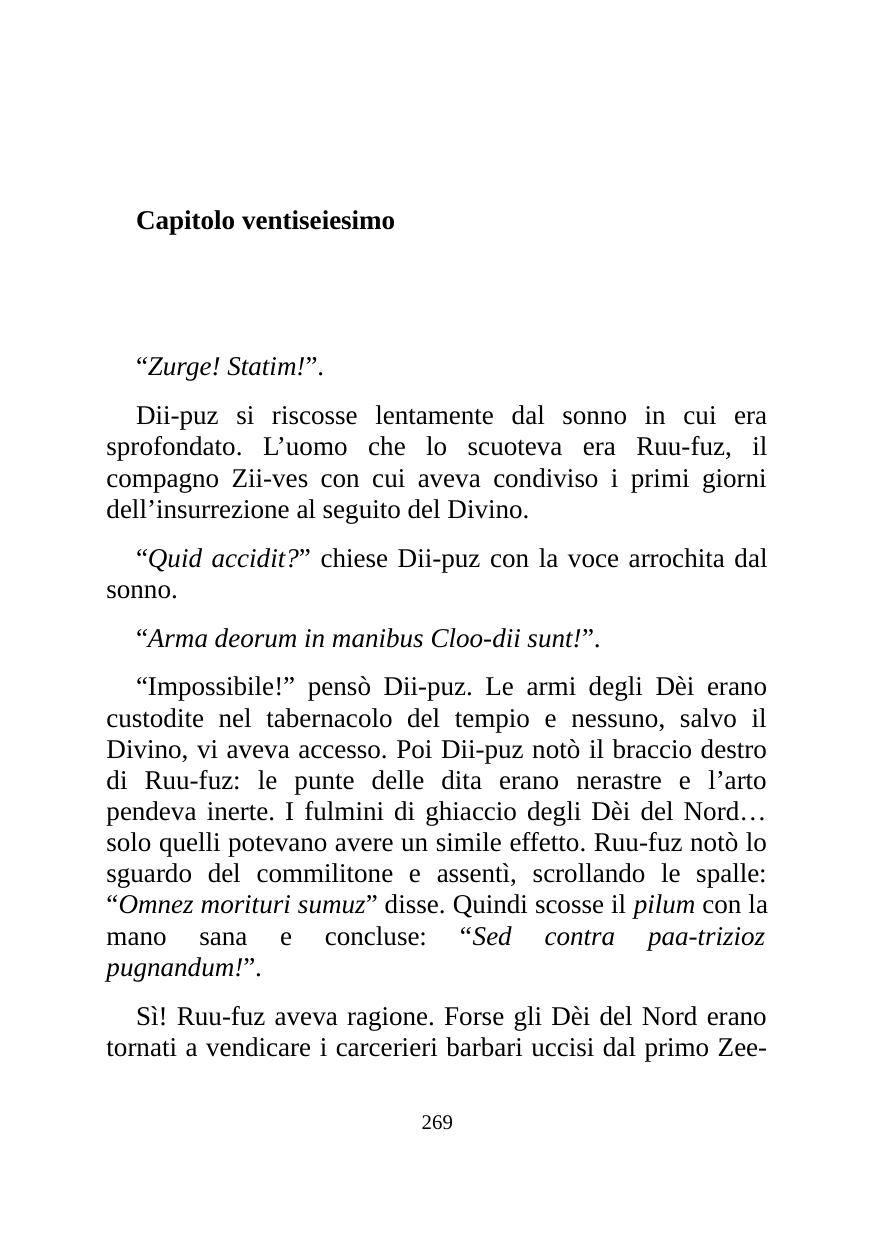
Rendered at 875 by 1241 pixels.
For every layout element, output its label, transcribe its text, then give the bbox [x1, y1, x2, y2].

text “Zurge! Statim!”. [106, 351, 768, 382]
text “Arma deorum in manibus Cloo-dii sunt!”. [106, 622, 768, 653]
text Dii-puz si riscosse lentamente dal sonno in cui era sprofondato. L’uomo che lo scuoteva era Ruu-fuz, il compagno Zii-ves con cui aveva condiviso i primi giorni dell’insurrezione al seguito del Divino. [106, 399, 768, 524]
text Sì! Ruu-fuz aveva ragione. Forse gli Dèi del Nord erano tornati a vendicare i carcerieri barbari uccisi dal primo Zee- [106, 1000, 768, 1062]
text “Quid accidit?” chiese Dii-puz con la voce arrochita dal sonno. [106, 542, 768, 604]
text Capitolo ventiseiesimo [106, 204, 768, 235]
text “Impossibile!” pensò Dii-puz. Le armi degli Dèi erano custodite nel tabernacolo del tempio e nessuno, salvo il Divino, vi aveva accesso. Poi Dii-puz notò il braccio destro di Ruu-fuz: le punte delle dita erano nerastre e l’arto pendeva inerte. I fulmini di ghiaccio degli Dèi del Nord… solo quelli potevano avere un simile effetto. Ruu-fuz notò lo sguardo del commilitone e assentì, scrollando le spalle: “Omnez morituri sumuz” disse. Quindi scosse il pilum con la mano sana e concluse: “Sed contra paa-trizioz pugnandum!”. [106, 671, 768, 982]
